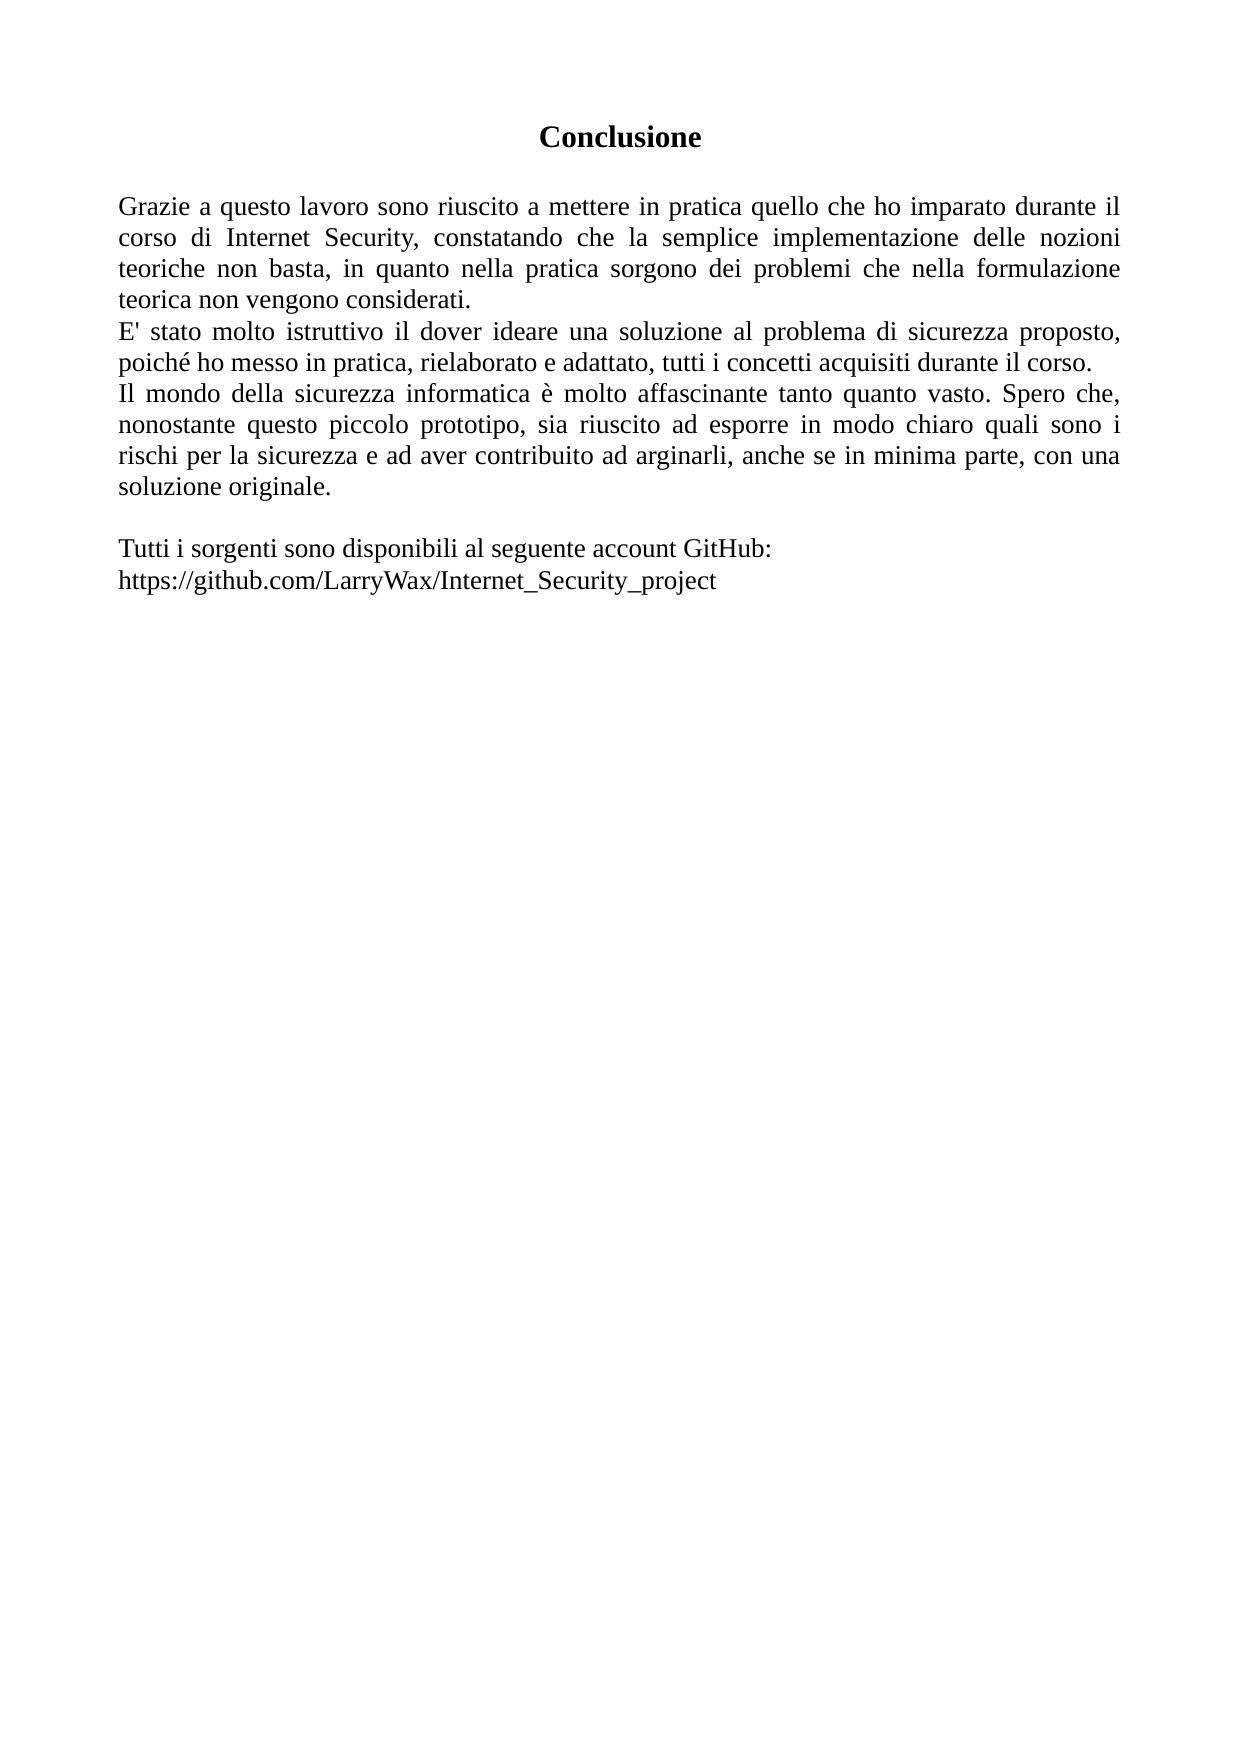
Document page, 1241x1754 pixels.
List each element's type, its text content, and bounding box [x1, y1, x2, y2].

text Conclusione [118, 118, 1122, 154]
text Tutti i sorgenti sono disponibili al seguente account GitHub: [118, 533, 1122, 564]
text Il mondo della sicurezza informatica è molto affascinante tanto quanto vasto. Spero che, nonostante questo piccolo prototipo, sia riuscito ad esporre in modo chiaro quali sono i rischi per la sicurezza e ad aver contribuito ad arginarli, anche se in minima parte, con una soluzione originale. [118, 377, 1122, 501]
text E' stato molto istruttivo il dover ideare una soluzione al problema di sicurezza proposto, poiché ho messo in pratica, rielaborato e adattato, tutti i concetti acquisiti durante il corso. [118, 314, 1122, 377]
text Grazie a questo lavoro sono riuscito a mettere in pratica quello che ho imparato durante il corso di Internet Security, constatando che la semplice implementazione delle nozioni teoriche non basta, in quanto nella pratica sorgono dei problemi che nella formulazione teorica non vengono considerati. [118, 190, 1122, 314]
text https://github.com/LarryWax/Internet_Security_project [118, 564, 1122, 595]
